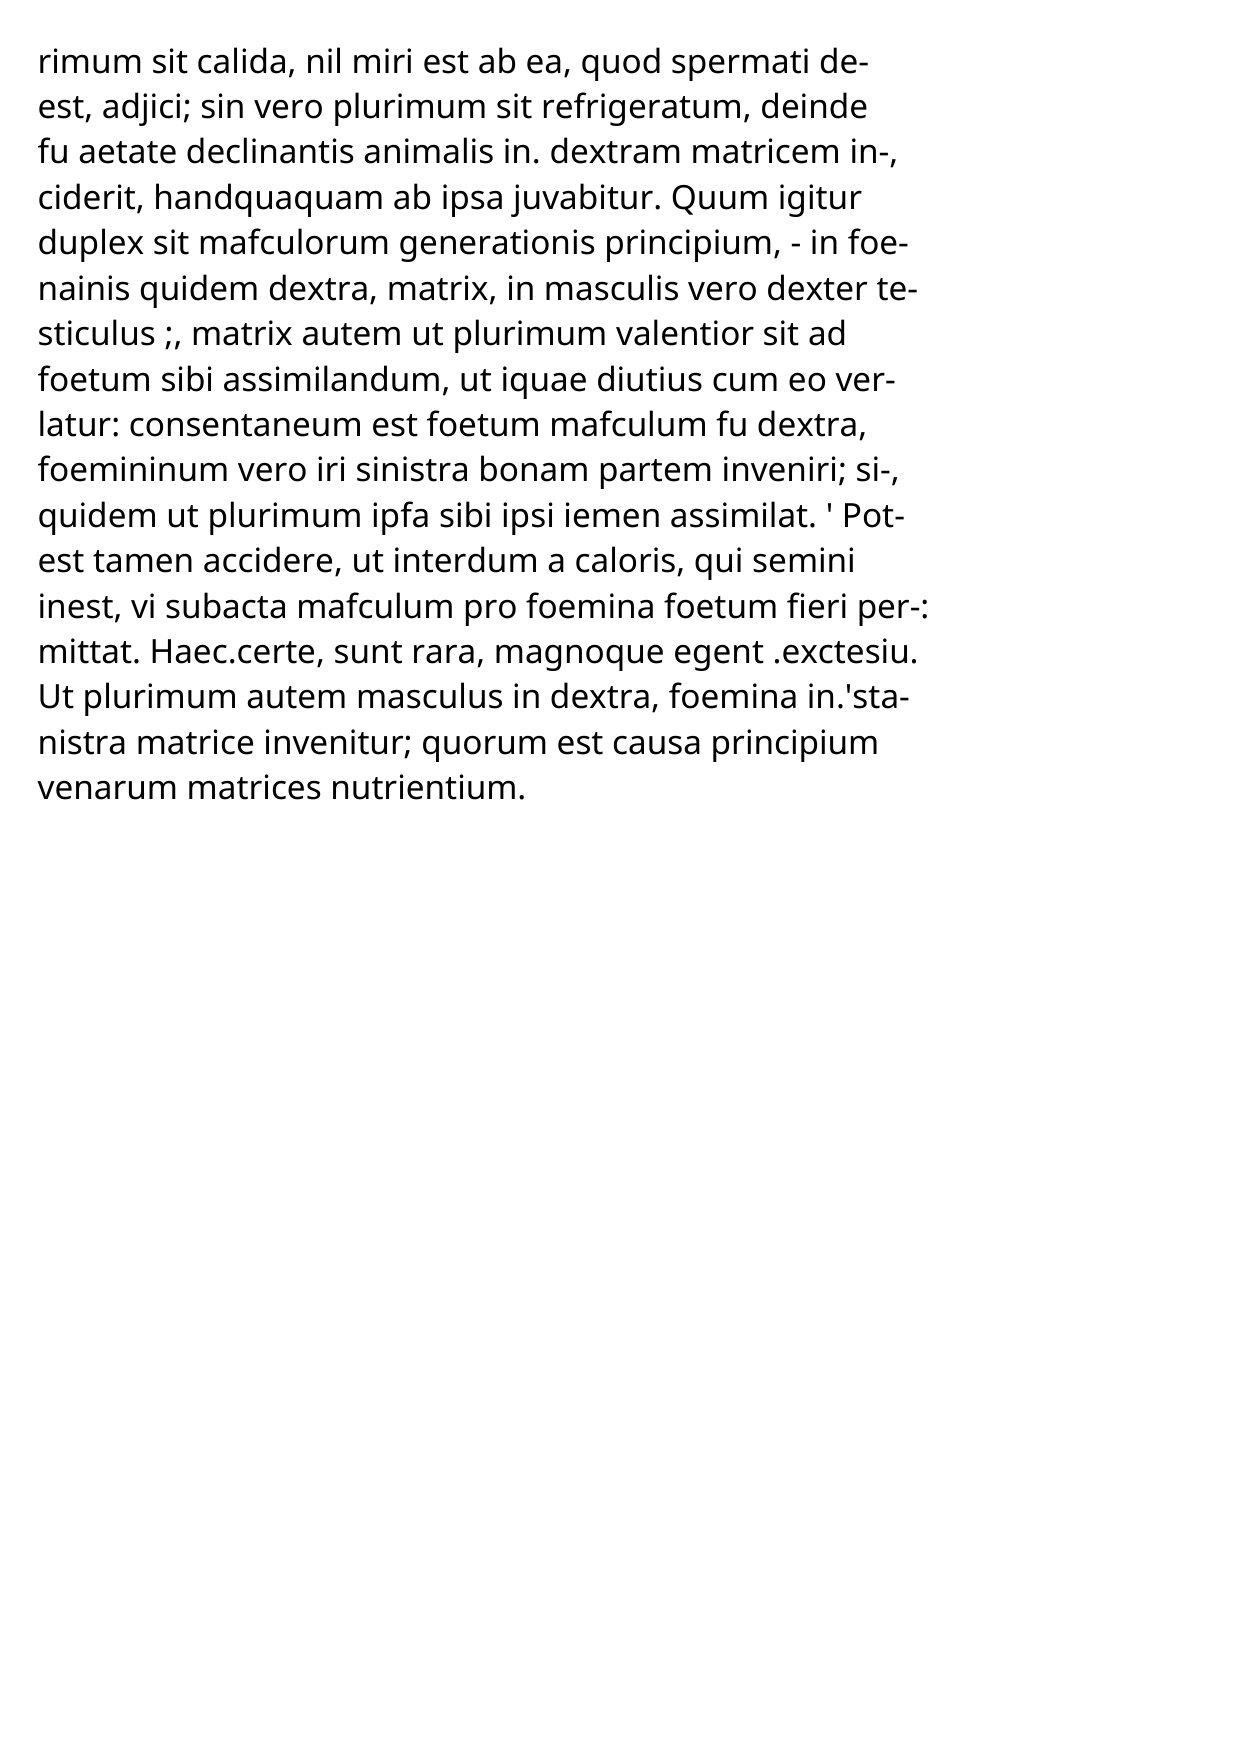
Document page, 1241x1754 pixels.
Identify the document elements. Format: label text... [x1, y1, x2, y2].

text rimum sit calida, nil miri est ab ea, quod spermati de- est, adjici; sin vero plurimum sit refrigeratum, deinde fu aetate declinantis animalis in. dextram matricem in-, ciderit, handquaquam ab ipsa juvabitur. Quum igitur duplex sit mafculorum generationis principium, - in foe- nainis quidem dextra, matrix, in masculis vero dexter te- sticulus ;, matrix autem ut plurimum valentior sit ad foetum sibi assimilandum, ut iquae diutius cum eo ver- latur: consentaneum est foetum mafculum fu dextra, foemininum vero iri sinistra bonam partem inveniri; si-, quidem ut plurimum ipfa sibi ipsi iemen assimilat. ' Pot- est tamen accidere, ut interdum a caloris, qui semini inest, vi subacta mafculum pro foemina foetum fieri per-: mittat. Haec.certe, sunt rara, magnoque egent .exctesiu. Ut plurimum autem masculus in dextra, foemina in.'sta- nistra matrice invenitur; quorum est causa principium venarum matrices nutrientium. [37, 37, 1203, 809]
